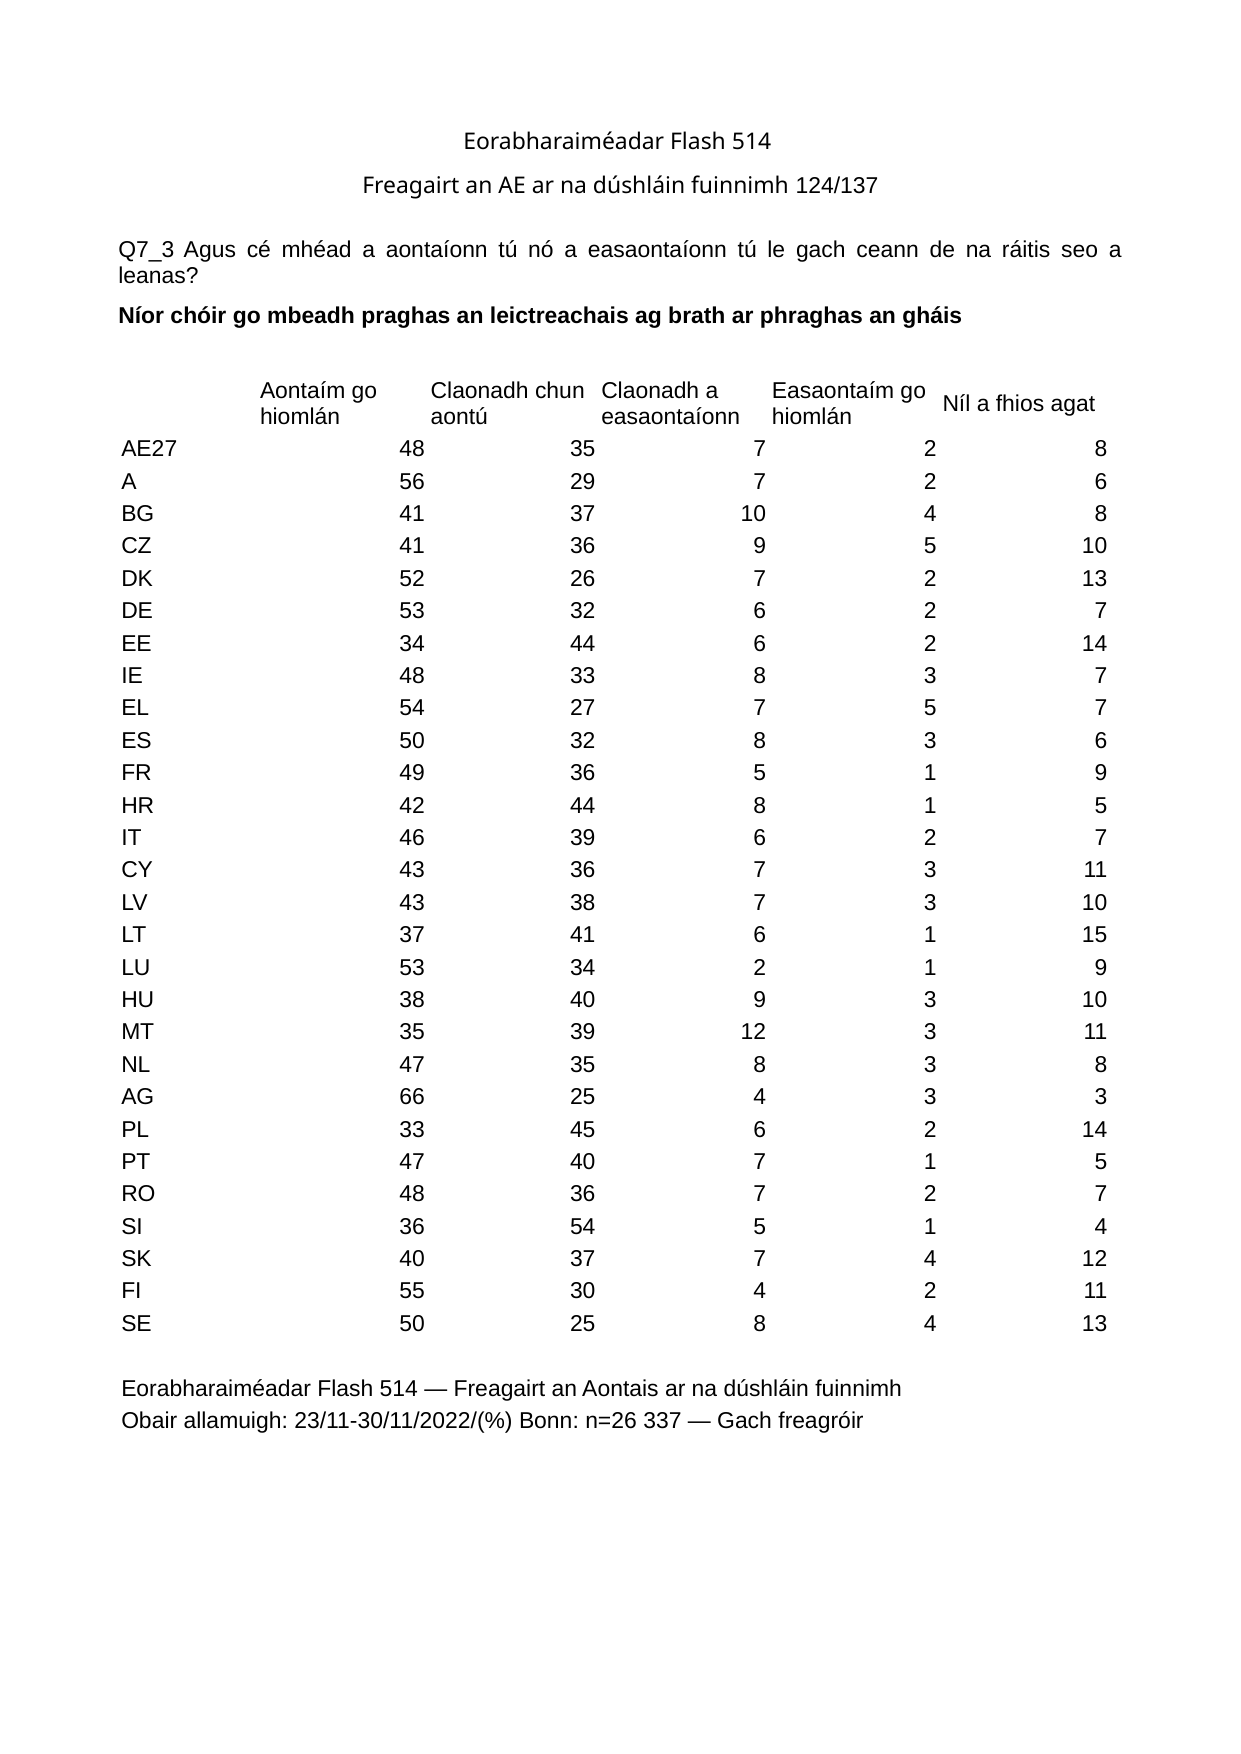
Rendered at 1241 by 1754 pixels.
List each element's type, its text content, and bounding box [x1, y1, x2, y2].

table_cell HR [118, 789, 257, 821]
table_cell 54 [428, 1210, 598, 1242]
table_header Easaontaím go hiomlán [769, 374, 939, 432]
table_cell [428, 1339, 598, 1372]
table_cell 3 [769, 1015, 939, 1048]
table_cell 6 [598, 1113, 769, 1145]
table_cell 34 [428, 951, 598, 983]
table_cell 1 [769, 918, 939, 951]
table_header Claonadh a easaontaíonn [598, 374, 769, 432]
table_cell IE [118, 659, 257, 691]
table_cell 9 [939, 951, 1110, 983]
table_cell 40 [428, 983, 598, 1015]
table_cell AE27 [118, 432, 257, 464]
table_cell 30 [428, 1275, 598, 1307]
table_cell 11 [939, 1275, 1110, 1307]
table_cell 1 [769, 756, 939, 788]
table_cell PL [118, 1113, 257, 1145]
table_header Claonadh chun aontú [428, 374, 598, 432]
table_cell 47 [257, 1145, 427, 1177]
table_cell 35 [257, 1015, 427, 1048]
table_cell 10 [939, 983, 1110, 1015]
table_cell 5 [598, 1210, 769, 1242]
table_cell SE [118, 1307, 257, 1339]
table_cell [118, 1339, 257, 1372]
table_cell DE [118, 594, 257, 627]
table_cell 40 [428, 1145, 598, 1177]
text Níor chóir go mbeadh praghas an leictreachais ag brath ar phraghas an gháis [118, 302, 1122, 328]
table_cell 8 [939, 432, 1110, 464]
table_cell HU [118, 983, 257, 1015]
table_cell 37 [257, 918, 427, 951]
table_cell 9 [939, 756, 1110, 788]
table_cell 8 [598, 1307, 769, 1339]
table_cell 6 [598, 821, 769, 853]
table_cell 36 [257, 1210, 427, 1242]
table_cell SI [118, 1210, 257, 1242]
table_cell 47 [257, 1048, 427, 1080]
table_cell 44 [428, 789, 598, 821]
table_cell AG [118, 1080, 257, 1112]
table_cell 3 [939, 1080, 1110, 1112]
table_cell 4 [769, 1307, 939, 1339]
table_cell 4 [769, 497, 939, 529]
table_cell 7 [939, 691, 1110, 724]
table_cell 45 [428, 1113, 598, 1145]
table_cell FI [118, 1275, 257, 1307]
table_cell 9 [598, 983, 769, 1015]
table_cell 14 [939, 1113, 1110, 1145]
table_cell 14 [939, 627, 1110, 659]
table_cell DK [118, 562, 257, 594]
table_cell 3 [769, 1048, 939, 1080]
table_cell 7 [598, 853, 769, 886]
table_cell 53 [257, 951, 427, 983]
table_cell 7 [939, 594, 1110, 627]
table_cell Eorabharaiméadar Flash 514 — Freagairt an Aontais ar na dúshláin fuinnimh [118, 1372, 1110, 1404]
table_cell 26 [428, 562, 598, 594]
table_cell 9 [598, 529, 769, 562]
table_cell 8 [939, 1048, 1110, 1080]
table_cell 27 [428, 691, 598, 724]
table_cell 37 [428, 497, 598, 529]
table_cell 4 [598, 1080, 769, 1112]
table_cell 6 [939, 724, 1110, 756]
table_cell 4 [769, 1242, 939, 1274]
table_cell 53 [257, 594, 427, 627]
table_cell 8 [939, 497, 1110, 529]
table_cell [598, 1339, 769, 1372]
table_cell 37 [428, 1242, 598, 1274]
table_cell 48 [257, 659, 427, 691]
table_cell 49 [257, 756, 427, 788]
table_cell LV [118, 886, 257, 918]
table_cell 42 [257, 789, 427, 821]
table_cell 38 [257, 983, 427, 1015]
table_cell 5 [939, 1145, 1110, 1177]
table_cell 4 [939, 1210, 1110, 1242]
table_cell 7 [598, 691, 769, 724]
text Q7_3 Agus cé mhéad a aontaíonn tú nó a easaontaíonn tú le gach ceann de na ráitis seo a leanas? [118, 236, 1122, 289]
table_cell 5 [769, 529, 939, 562]
table_cell 6 [598, 627, 769, 659]
table_cell PT [118, 1145, 257, 1177]
table_cell 3 [769, 659, 939, 691]
table_cell 7 [939, 659, 1110, 691]
table_cell [769, 1339, 939, 1372]
table_cell FR [118, 756, 257, 788]
table_cell 34 [257, 627, 427, 659]
table_cell A [118, 465, 257, 497]
table_cell 8 [598, 659, 769, 691]
table_cell 40 [257, 1242, 427, 1274]
table_cell 52 [257, 562, 427, 594]
table_cell 41 [257, 497, 427, 529]
table_cell 4 [598, 1275, 769, 1307]
table_cell RO [118, 1177, 257, 1210]
table_cell 25 [428, 1307, 598, 1339]
table_cell 35 [428, 1048, 598, 1080]
table_cell 7 [598, 1177, 769, 1210]
table_cell 33 [428, 659, 598, 691]
table_cell 8 [598, 724, 769, 756]
table_cell 12 [598, 1015, 769, 1048]
table_cell 7 [598, 562, 769, 594]
table_cell 6 [598, 594, 769, 627]
table_cell 32 [428, 724, 598, 756]
table_cell CZ [118, 529, 257, 562]
table_cell 5 [769, 691, 939, 724]
table_cell 1 [769, 789, 939, 821]
table_cell 36 [428, 1177, 598, 1210]
table_cell LT [118, 918, 257, 951]
table_cell 46 [257, 821, 427, 853]
table_cell 10 [939, 886, 1110, 918]
table_cell 48 [257, 1177, 427, 1210]
table_cell 43 [257, 853, 427, 886]
table_cell 2 [769, 1177, 939, 1210]
table_cell 36 [428, 853, 598, 886]
table_header Níl a fhios agat [939, 374, 1110, 432]
table_cell 38 [428, 886, 598, 918]
table_cell BG [118, 497, 257, 529]
table_cell [939, 1339, 1110, 1372]
table_cell 7 [598, 465, 769, 497]
table_cell 3 [769, 983, 939, 1015]
table_cell 8 [598, 789, 769, 821]
table_cell 43 [257, 886, 427, 918]
table_cell 39 [428, 821, 598, 853]
table_cell 7 [598, 1145, 769, 1177]
table_header Aontaím go hiomlán [257, 374, 427, 432]
table_cell NL [118, 1048, 257, 1080]
table_cell 11 [939, 1015, 1110, 1048]
table_cell 2 [598, 951, 769, 983]
table_cell 2 [769, 562, 939, 594]
table_cell 8 [598, 1048, 769, 1080]
table_cell ES [118, 724, 257, 756]
table_cell 54 [257, 691, 427, 724]
table_cell 3 [769, 1080, 939, 1112]
table_cell 13 [939, 1307, 1110, 1339]
table_cell MT [118, 1015, 257, 1048]
table_cell 7 [598, 432, 769, 464]
table_cell 36 [428, 529, 598, 562]
table_cell 12 [939, 1242, 1110, 1274]
table_cell 7 [598, 886, 769, 918]
table_cell 66 [257, 1080, 427, 1112]
table_cell 1 [769, 951, 939, 983]
table_cell 25 [428, 1080, 598, 1112]
table_cell 10 [939, 529, 1110, 562]
table_cell 3 [769, 724, 939, 756]
table_cell 29 [428, 465, 598, 497]
table_cell LU [118, 951, 257, 983]
table_cell Obair allamuigh: 23/11-30/11/2022/(%) Bonn: n=26 337 — Gach freagróir [118, 1404, 1110, 1436]
table_cell 10 [598, 497, 769, 529]
table_cell 13 [939, 562, 1110, 594]
table_cell 50 [257, 724, 427, 756]
table_cell [257, 1339, 427, 1372]
table_cell 2 [769, 1275, 939, 1307]
table_cell 1 [769, 1145, 939, 1177]
table_cell 2 [769, 432, 939, 464]
table_cell 11 [939, 853, 1110, 886]
table_cell 7 [598, 1242, 769, 1274]
table_cell 2 [769, 465, 939, 497]
table_cell 44 [428, 627, 598, 659]
table_cell 48 [257, 432, 427, 464]
table_cell SK [118, 1242, 257, 1274]
table_cell 7 [939, 1177, 1110, 1210]
table_cell 3 [769, 886, 939, 918]
table_cell 50 [257, 1307, 427, 1339]
table_cell 41 [257, 529, 427, 562]
table_cell 2 [769, 594, 939, 627]
table_cell 2 [769, 821, 939, 853]
table_cell 33 [257, 1113, 427, 1145]
table_cell IT [118, 821, 257, 853]
table_cell 56 [257, 465, 427, 497]
table_cell 39 [428, 1015, 598, 1048]
table_cell EE [118, 627, 257, 659]
table_cell 5 [939, 789, 1110, 821]
table_cell 55 [257, 1275, 427, 1307]
table_cell 6 [939, 465, 1110, 497]
table_cell CY [118, 853, 257, 886]
table_cell 1 [769, 1210, 939, 1242]
table_cell 32 [428, 594, 598, 627]
table_header [118, 374, 257, 432]
table_cell 41 [428, 918, 598, 951]
table_cell 6 [598, 918, 769, 951]
table_cell 15 [939, 918, 1110, 951]
table_cell 36 [428, 756, 598, 788]
table_cell 7 [939, 821, 1110, 853]
table_cell 3 [769, 853, 939, 886]
table_cell 5 [598, 756, 769, 788]
table_cell 2 [769, 627, 939, 659]
table_cell EL [118, 691, 257, 724]
table_cell 35 [428, 432, 598, 464]
table_cell 2 [769, 1113, 939, 1145]
